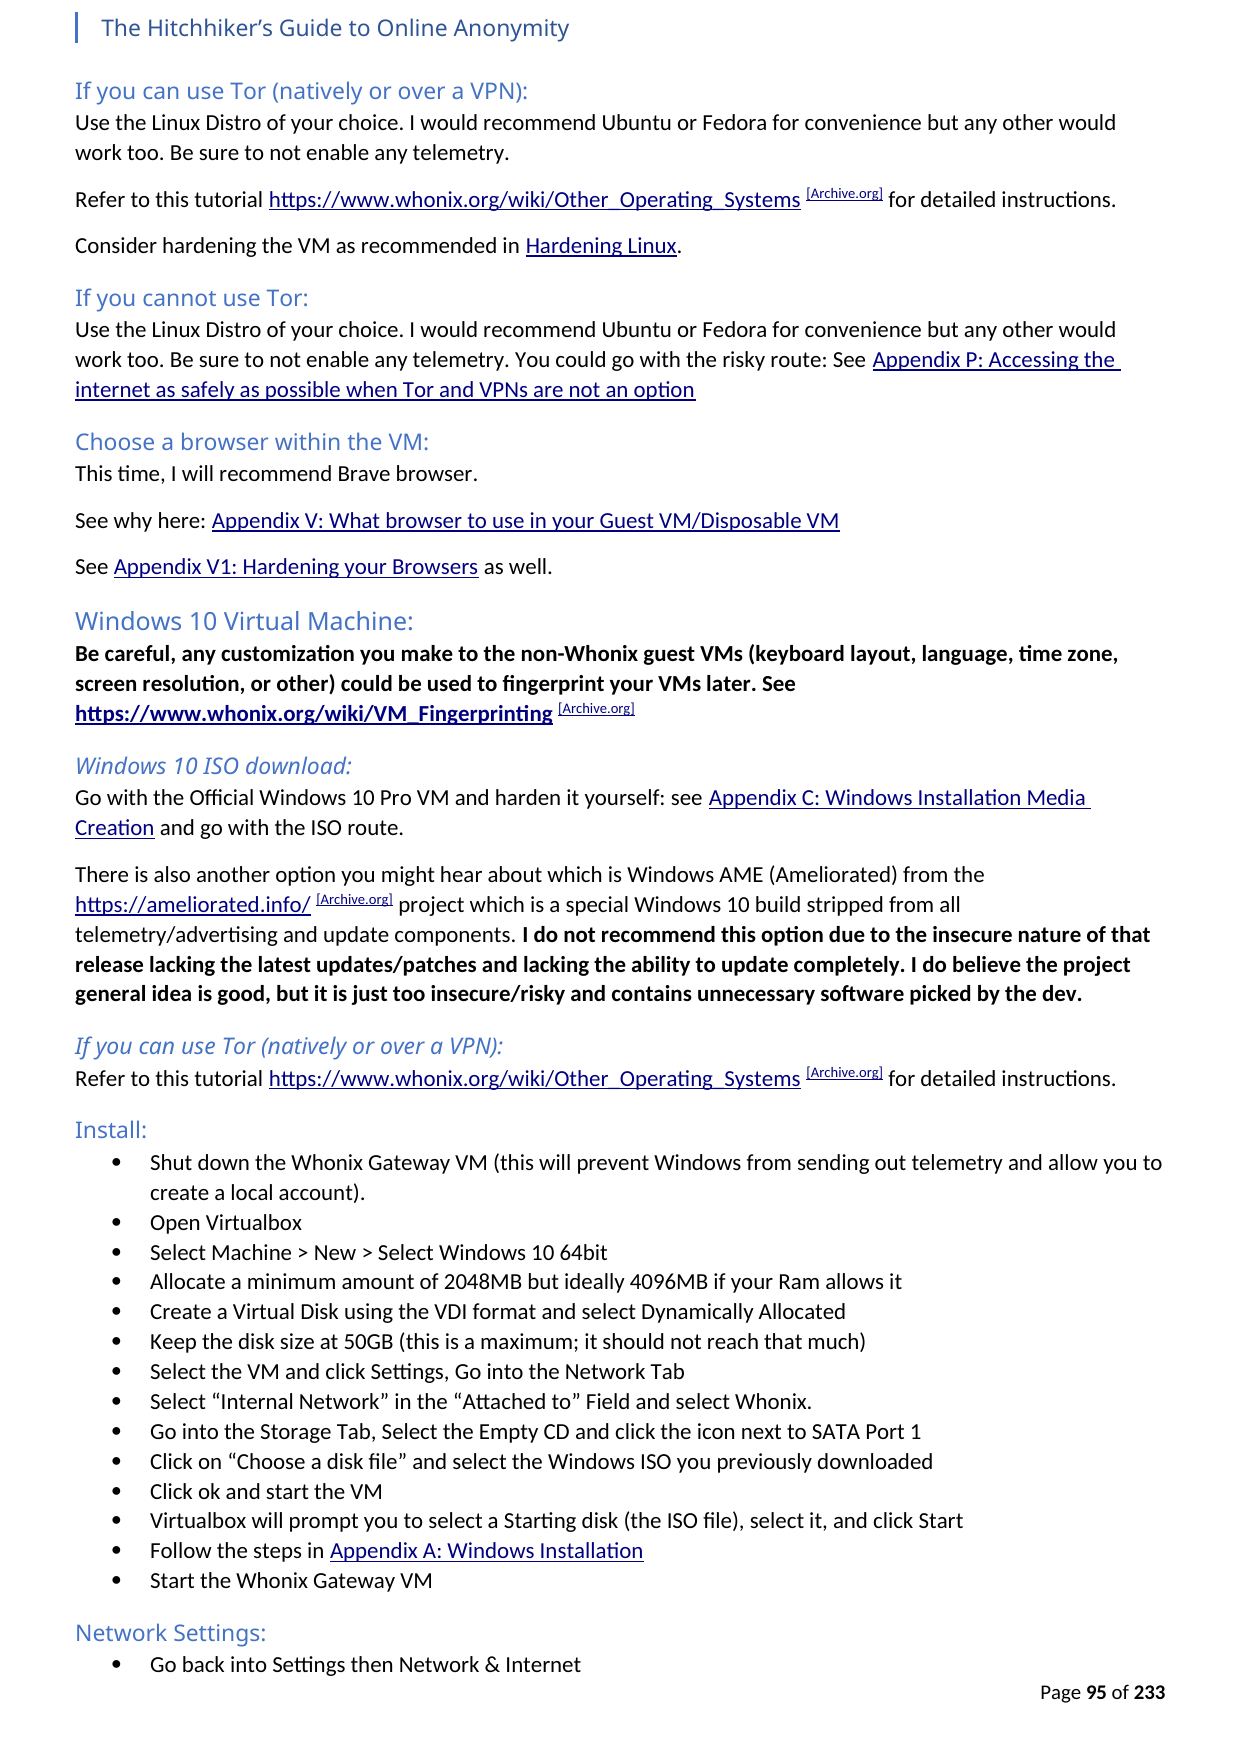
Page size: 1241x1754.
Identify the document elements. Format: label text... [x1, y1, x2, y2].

text There is also another option you might hear about which is Windows AME (Ameliorated) from the https://ameliorated.info/ [Archive.org] project which is a special Windows 10 build stripped from all telemetry/advertising and update components. I do not recommend this option due to the insecure nature of that release lacking the latest updates/patches and lacking the ability to update completely. I do believe the project general idea is good, but it is just too insecure/risky and contains unnecessary software picked by the dev. [75, 860, 1165, 1008]
list Click ok and start the VM [75, 1477, 1165, 1505]
subtitle Choose a browser within the VM: [75, 426, 1165, 457]
text Use the Linux Distro of your choice. I would recommend Ubuntu or Fedora for convenience but any other would work too. Be sure to not enable any telemetry. You could go with the risky route: See Appendix P: Accessing the internet as safely as possible when Tor and VPNs are not an option [75, 315, 1165, 403]
list Go back into Settings then Network & Internet [112, 1651, 1165, 1679]
list Shut down the Whonix Gateway VM (this will prevent Windows from sending out telemetry and allow you to create a local account). [112, 1148, 1165, 1206]
text See why here: Appendix V: What browser to use in your Guest VM/Disposable VM [75, 506, 1165, 534]
list Select Machine > New > Select Windows 10 64bit [112, 1238, 1165, 1266]
text Go with the Official Windows 10 Pro VM and harden it yourself: see Appendix C: Windows Installation Media Creation and go with the ISO route. [75, 783, 1165, 841]
subtitle Install: [75, 1114, 1165, 1146]
list Click on “Choose a disk file” and select the Windows ISO you previously downloaded [75, 1447, 1165, 1475]
subtitle Network Settings: [75, 1617, 1165, 1648]
text Consider hardening the VM as recommended in Hardening Linux. [75, 231, 1165, 259]
subtitle Windows 10 ISO download: [75, 750, 1165, 781]
text See Appendix V1: Hardening your Browsers as well. [75, 552, 1165, 581]
list Select the VM and click Settings, Go into the Network Tab [75, 1357, 1165, 1385]
subtitle If you cannot use Tor: [75, 282, 1165, 313]
list Virtualbox will prompt you to select a Starting disk (the ISO file), select it, and click Start [75, 1507, 1165, 1535]
list Create a Virtual Disk using the VDI format and select Dynamically Allocated [112, 1297, 1165, 1325]
text This time, I will recommend Brave browser. [75, 459, 1165, 487]
subtitle Windows 10 Virtual Machine: [75, 603, 1165, 637]
text Refer to this tutorial https://www.whonix.org/wiki/Other_Operating_Systems [Archive.org] for detailed instructions. [75, 1064, 1165, 1092]
text Use the Linux Distro of your choice. I would recommend Ubuntu or Fedora for convenience but any other would work too. Be sure to not enable any telemetry. [75, 108, 1165, 166]
list Select “Internal Network” in the “Attached to” Field and select Whonix. [75, 1387, 1165, 1415]
subtitle If you can use Tor (natively or over a VPN): [75, 75, 1165, 106]
list Go into the Storage Tab, Select the Empty CD and click the icon next to SATA Port 1 [75, 1417, 1165, 1445]
text Be careful, any customization you make to the non-Whonix guest VMs (keyboard layout, language, time zone, screen resolution, or other) could be used to fingerprint your VMs later. See https://www.whonix.org/wiki/VM_Fingerprinting [Archive.org] [75, 639, 1165, 727]
list Keep the disk size at 50GB (this is a maximum; it should not reach that much) [112, 1327, 1165, 1355]
list Allocate a minimum amount of 2048MB but ideally 4096MB if your Ram allows it [112, 1267, 1165, 1296]
subtitle If you can use Tor (natively or over a VPN): [75, 1030, 1165, 1062]
list Follow the steps in Appendix A: Windows Installation [75, 1537, 1165, 1564]
list Open Virtualbox [112, 1208, 1165, 1236]
list Start the Whonix Gateway VM [112, 1566, 1165, 1594]
text Refer to this tutorial https://www.whonix.org/wiki/Other_Operating_Systems [Archive.org] for detailed instructions. [75, 185, 1165, 213]
